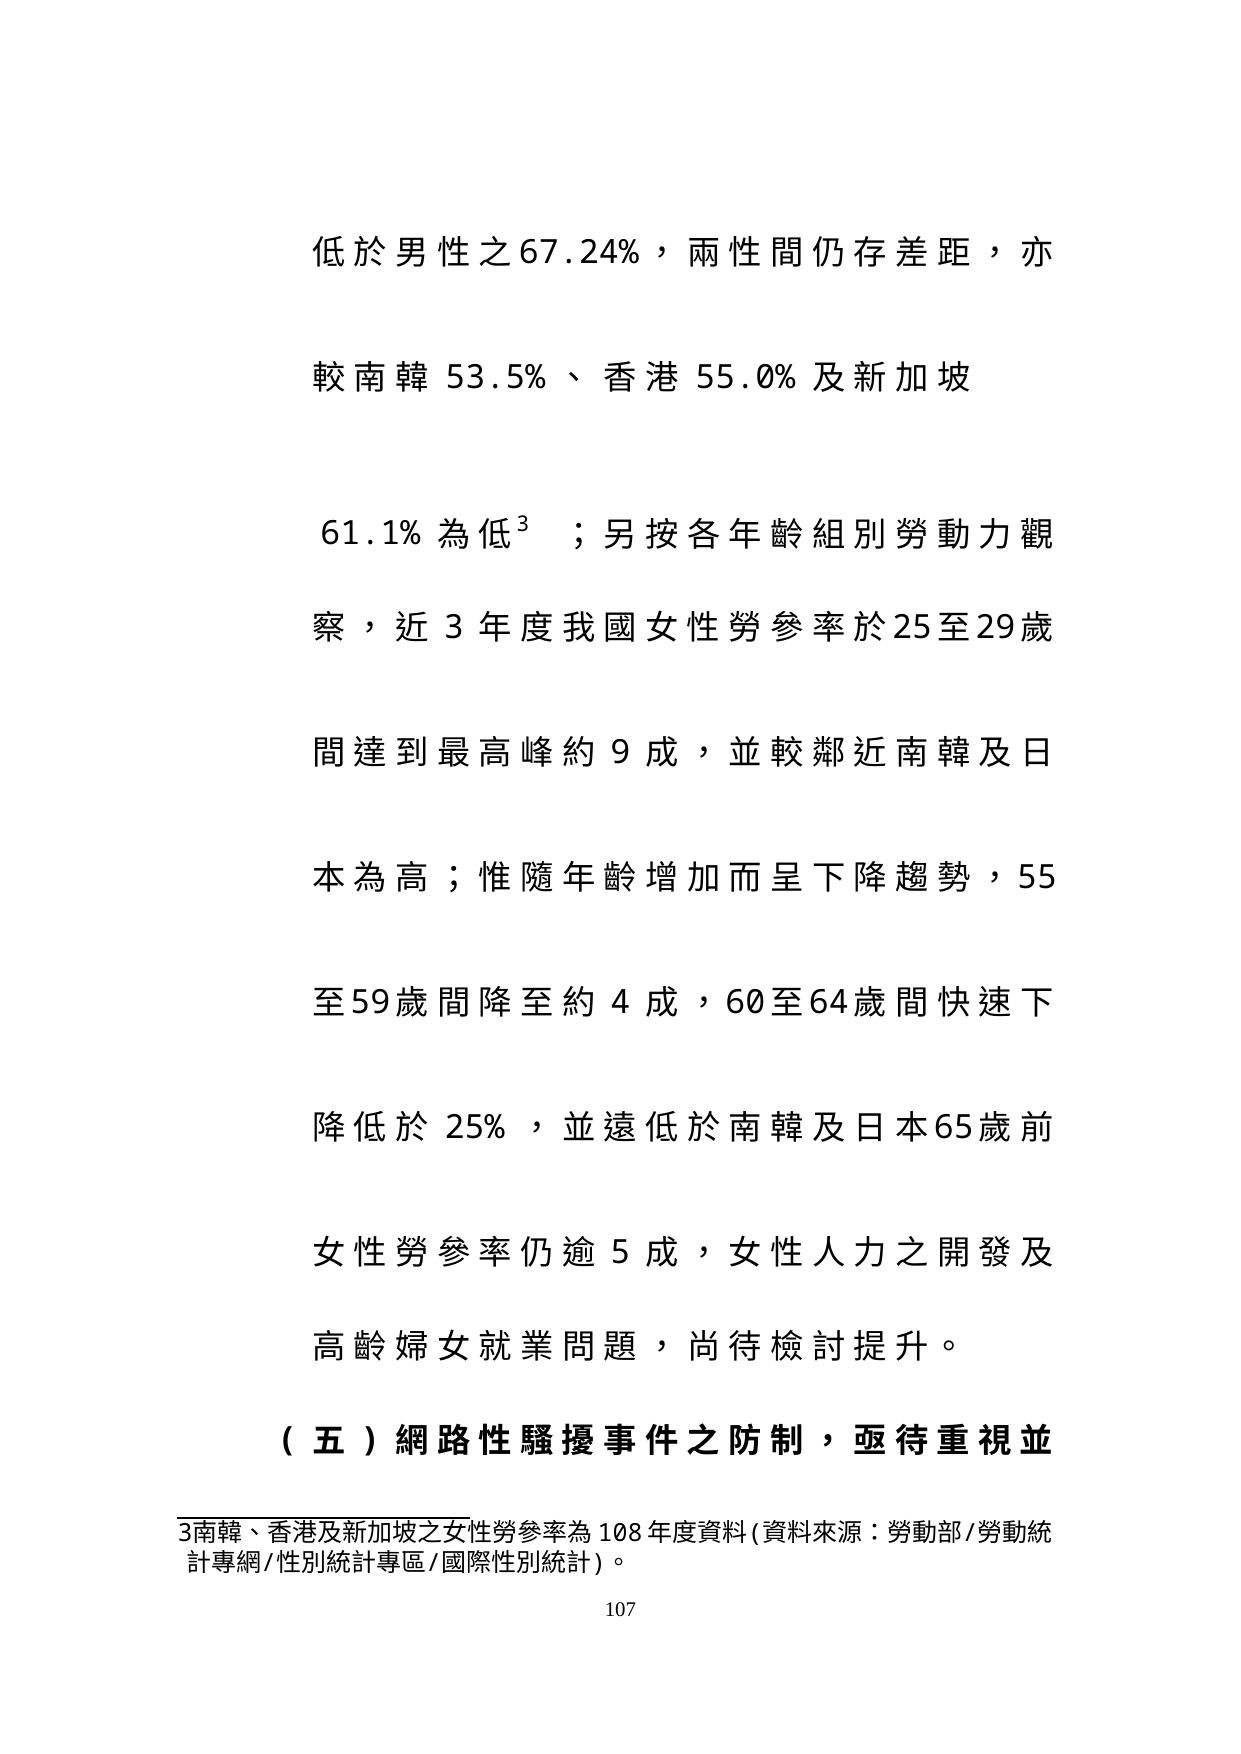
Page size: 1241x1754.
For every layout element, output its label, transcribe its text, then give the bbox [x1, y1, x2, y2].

text (五)網路性騷擾事件之防制，亟待重視並 [242, 1365, 1058, 1490]
text 南韓、香港及新加坡之女性勞參率為108年度資料(資料來源：勞動部/勞動統計專網/性別統計專區/國際性別統計)。 [177, 1518, 1063, 1577]
text 低於男性之67.24%，兩性間仍存差距，亦較南韓53.5%、香港55.0%及新加坡61.1%為低；另按各年齡組別勞動力觀察，近3年度我國女性勞參率於25至29歲間達到最高峰約9成，並較鄰近南韓及日本為高；惟隨年齡增加而呈下降趨勢，55至59歲間降至約4成，60至64歲間快速下降低於25%，並遠低於南韓及日本65歲前女性勞參率仍逾5成，女性人力之開發及高齡婦女就業問題，尚待檢討提升。 [271, 177, 1058, 1365]
